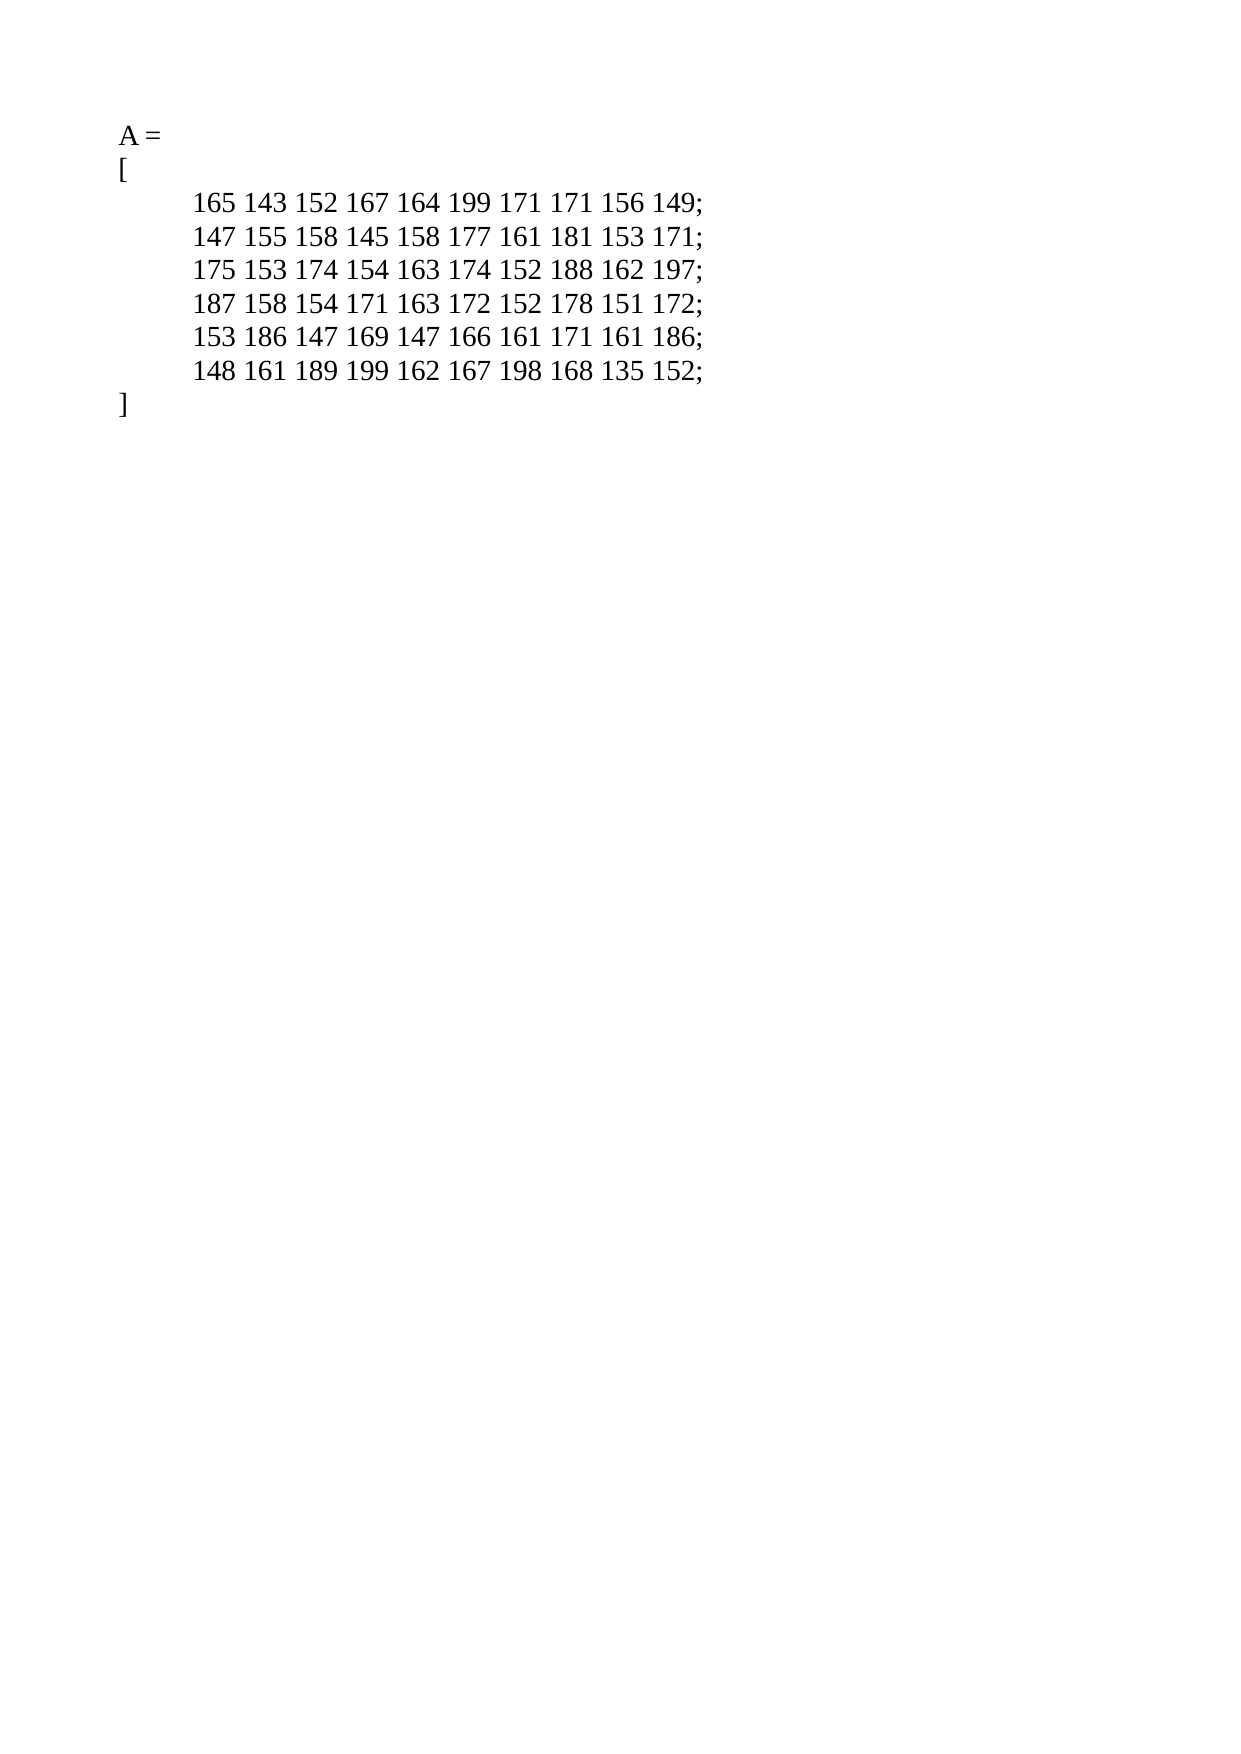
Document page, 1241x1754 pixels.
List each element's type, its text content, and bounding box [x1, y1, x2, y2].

text 147 155 158 145 158 177 161 181 153 171; [118, 219, 1122, 252]
text 175 153 174 154 163 174 152 188 162 197; [118, 252, 1122, 286]
text ] [118, 386, 1122, 420]
text 153 186 147 169 147 166 161 171 161 186; [118, 319, 1122, 353]
text 148 161 189 199 162 167 198 168 135 152; [118, 353, 1122, 386]
text 187 158 154 171 163 172 152 178 151 172; [118, 286, 1122, 319]
text [ [118, 152, 1122, 185]
text 165 143 152 167 164 199 171 171 156 149; [118, 185, 1122, 219]
text A = [118, 118, 1122, 152]
